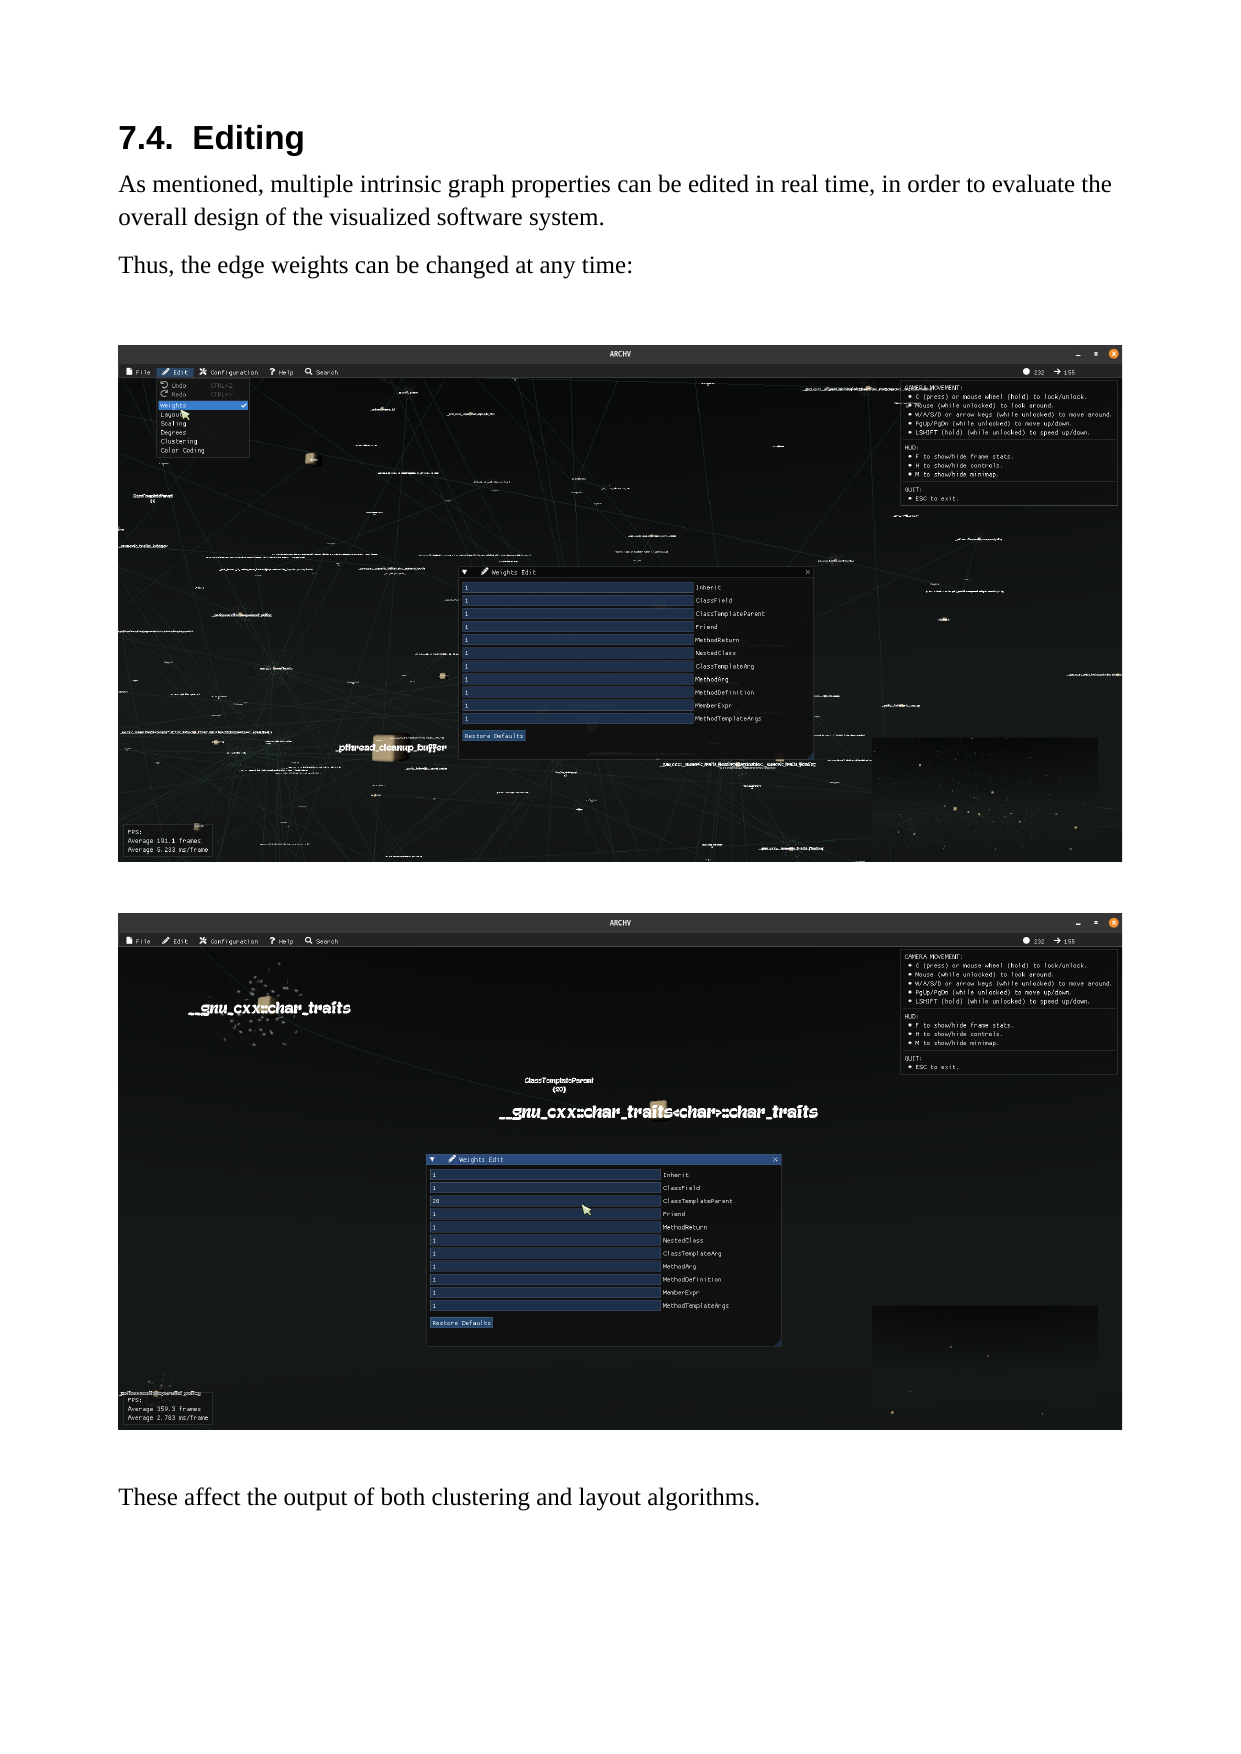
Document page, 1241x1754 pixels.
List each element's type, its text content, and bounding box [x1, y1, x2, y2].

subtitle Editing [118, 118, 1122, 157]
text Thus, the edge weights can be changed at any time: [118, 250, 1122, 278]
text As mentioned, multiple intrinsic graph properties can be edited in real time, in order to evaluate the overall design of the visualized software system. [118, 169, 1122, 231]
picture [118, 913, 1123, 1430]
text These affect the output of both clustering and layout algorithms. [118, 1482, 1122, 1511]
picture [118, 345, 1123, 862]
